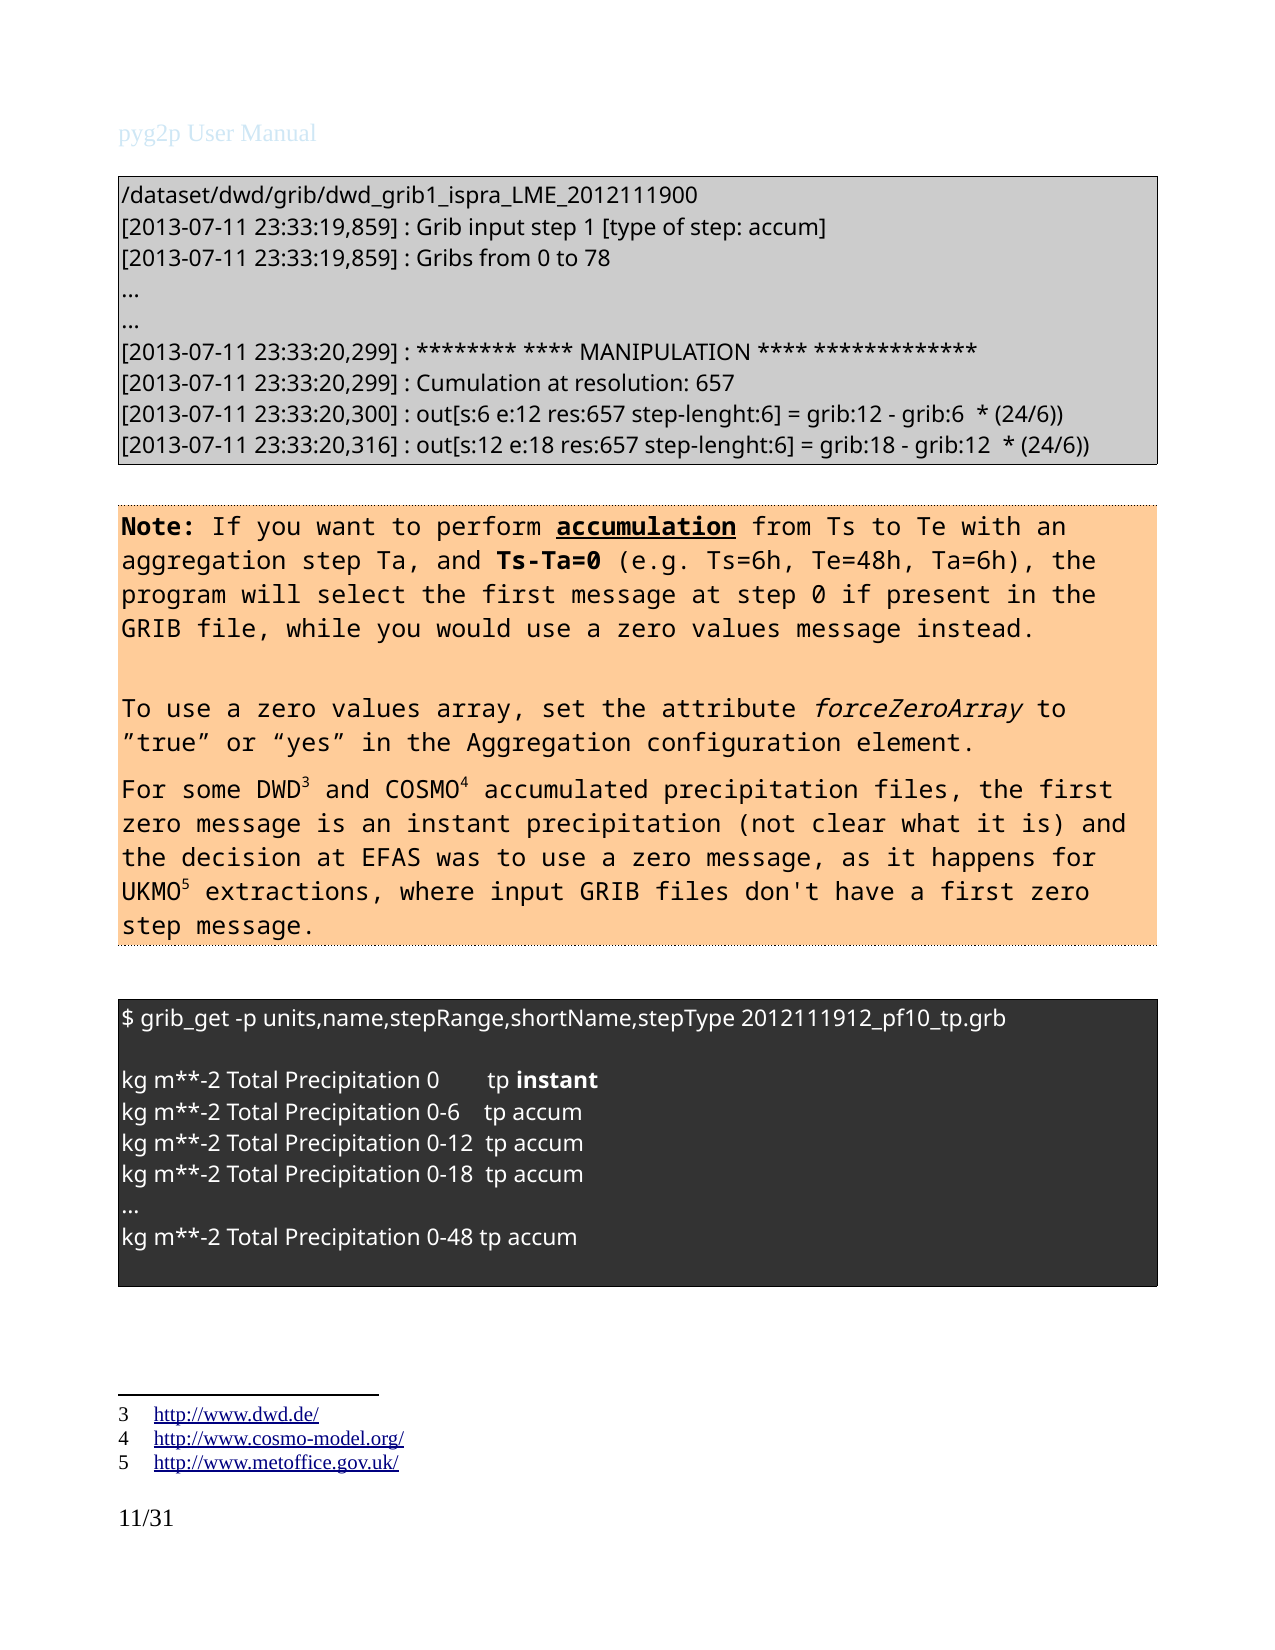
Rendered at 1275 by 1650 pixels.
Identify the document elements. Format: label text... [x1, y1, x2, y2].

text [2013-07-11 23:33:19,859] : Grib input step 1 [type of step: accum] [119, 208, 1157, 239]
text [2013-07-11 23:33:20,316] : out[s:12 e:18 res:657 step-lenght:6] = grib:18 - grib:12 * (24/6)) [119, 426, 1157, 464]
text kg m**-2 Total Precipitation 0-48 tp accum [119, 1218, 1157, 1249]
text http://www.dwd.de/ [118, 1401, 1157, 1426]
text ... [119, 301, 1157, 333]
text For some DWD and COSMO accumulated precipitation files, the first zero message is an instant precipitation (not clear what it is) and the decision at EFAS was to use a zero message, as it happens for UKMO extractions, where input GRIB files don't have a first zero step message. [118, 768, 1157, 945]
text [2013-07-11 23:33:20,299] : ******** **** MANIPULATION **** ************* [119, 333, 1157, 364]
text http://www.metoffice.gov.uk/ [118, 1449, 1157, 1474]
text [2013-07-11 23:33:19,859] : Gribs from 0 to 78 [119, 239, 1157, 270]
text kg m**-2 Total Precipitation 0 tp instant kg m**-2 Total Precipitation 0-6 tp accum kg m**-2 Total Precipitation 0-12 tp accum kg m**-2 Total Precipitation 0-18 tp accum [119, 1061, 1157, 1186]
text [2013-07-11 23:33:20,299] : Cumulation at resolution: 657 [119, 364, 1157, 395]
text To use a zero values array, set the attribute forceZeroArray to ”true” or “yes” in the Aggregation configuration element. [118, 688, 1157, 759]
text Note: If you want to perform accumulation from Ts to Te with an aggregation step Ta, and Ts-Ta=0 (e.g. Ts=6h, Te=48h, Ta=6h), the program will select the first message at step 0 if present in the GRIB file, while you would use a zero values message instead. [118, 505, 1157, 678]
text /dataset/dwd/grib/dwd_grib1_ispra_LME_2012111900 [119, 177, 1157, 208]
text ... [119, 270, 1157, 301]
text … [119, 1186, 1157, 1218]
text http://www.cosmo-model.org/ [118, 1426, 1157, 1449]
text [2013-07-11 23:33:20,300] : out[s:6 e:12 res:657 step-lenght:6] = grib:12 - grib:6 * (24/6)) [119, 395, 1157, 426]
text $ grib_get -p units,name,stepRange,shortName,stepType 2012111912_pf10_tp.grb [119, 1000, 1157, 1061]
